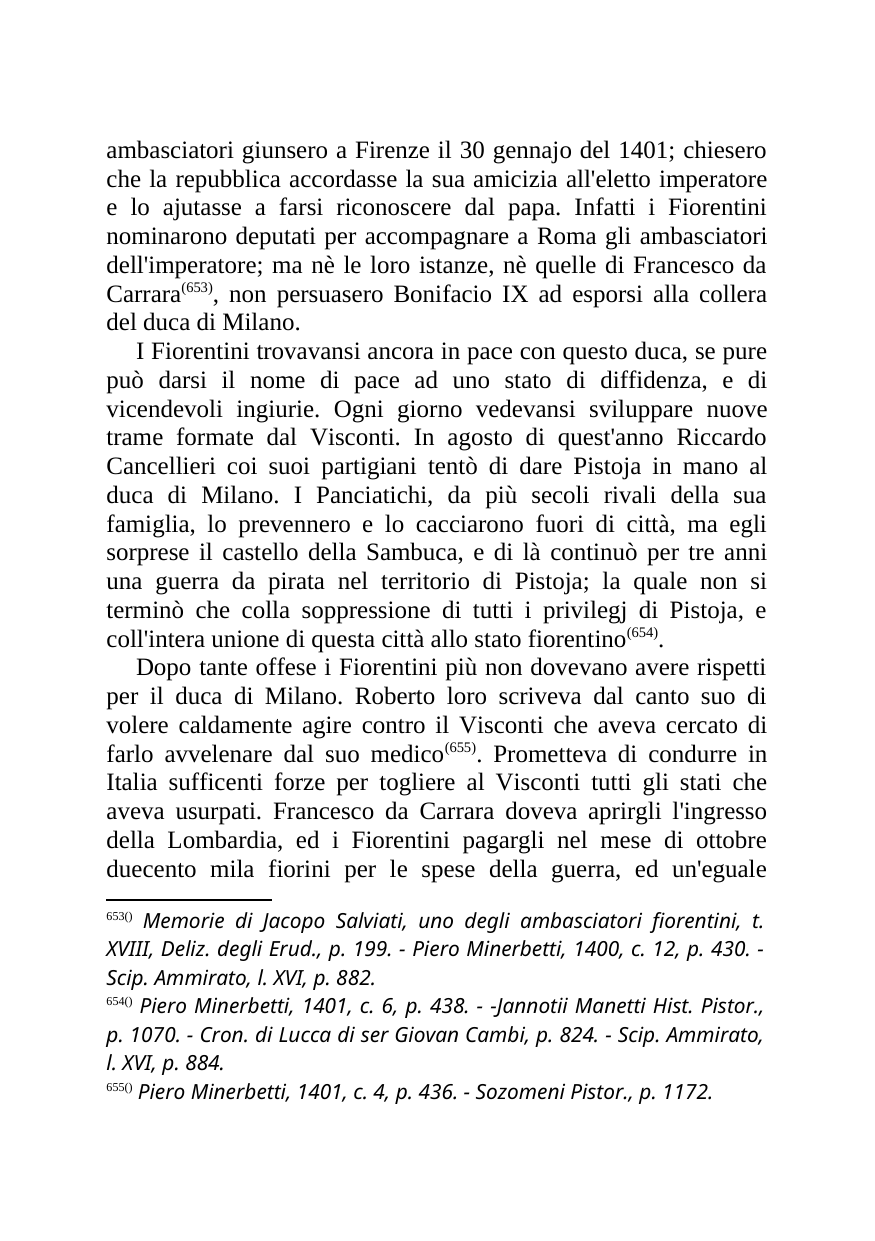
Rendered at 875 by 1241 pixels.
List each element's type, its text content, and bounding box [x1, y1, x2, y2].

text () Piero Minerbetti, 1401, c. 4, p. 436. - Sozomeni Pistor., p. 1172. [106, 1077, 768, 1105]
text I Fiorentini trovavansi ancora in pace con questo duca, se pure può darsi il nome di pace ad uno stato di diffidenza, e di vicendevoli ingiurie. Ogni giorno vedevansi sviluppare nuove trame formate dal Visconti. In agosto di quest'anno Riccardo Cancellieri coi suoi partigiani tentò di dare Pistoja in mano al duca di Milano. I Panciatichi, da più secoli rivali della sua famiglia, lo prevennero e lo cacciarono fuori di città, ma egli sorprese il castello della Sambuca, e di là continuò per tre anni una guerra da pirata nel territorio di Pistoja; la quale non si terminò che colla soppressione di tutti i privilegj di Pistoja, e coll'intera unione di questa città allo stato fiorentino(). [106, 336, 768, 652]
text () Memorie di Jacopo Salviati, uno degli ambasciatori fiorentini, t. XVIII, Deliz. degli Erud., p. 199. - Piero Minerbetti, 1400, c. 12, p. 430. - Scip. Ammirato, l. XVI, p. 882. [106, 906, 768, 991]
text Dopo tante offese i Fiorentini più non dovevano avere rispetti per il duca di Milano. Roberto loro scriveva dal canto suo di volere caldamente agire contro il Visconti che aveva cercato di farlo avvelenare dal suo medico(). Prometteva di condurre in Italia sufficenti forze per togliere al Visconti tutti gli stati che aveva usurpati. Francesco da Carrara doveva aprirgli l'ingresso della Lombardia, ed i Fiorentini pagargli nel mese di ottobre duecento mila fiorini per le spese della guerra, ed un'eguale [106, 652, 768, 882]
text ambasciatori giunsero a Firenze il 30 gennajo del 1401; chiesero che la repubblica accordasse la sua amicizia all'eletto imperatore e lo ajutasse a farsi riconoscere dal papa. Infatti i Fiorentini nominarono deputati per accompagnare a Roma gli ambasciatori dell'imperatore; ma nè le loro istanze, nè quelle di Francesco da Carrara(), non persuasero Bonifacio IX ad esporsi alla collera del duca di Milano. [106, 135, 768, 336]
text () Piero Minerbetti, 1401, c. 6, p. 438. - -Jannotii Manetti Hist. Pistor., p. 1070. - Cron. di Lucca di ser Giovan Cambi, p. 824. - Scip. Ammirato, l. XVI, p. 884. [106, 991, 768, 1077]
